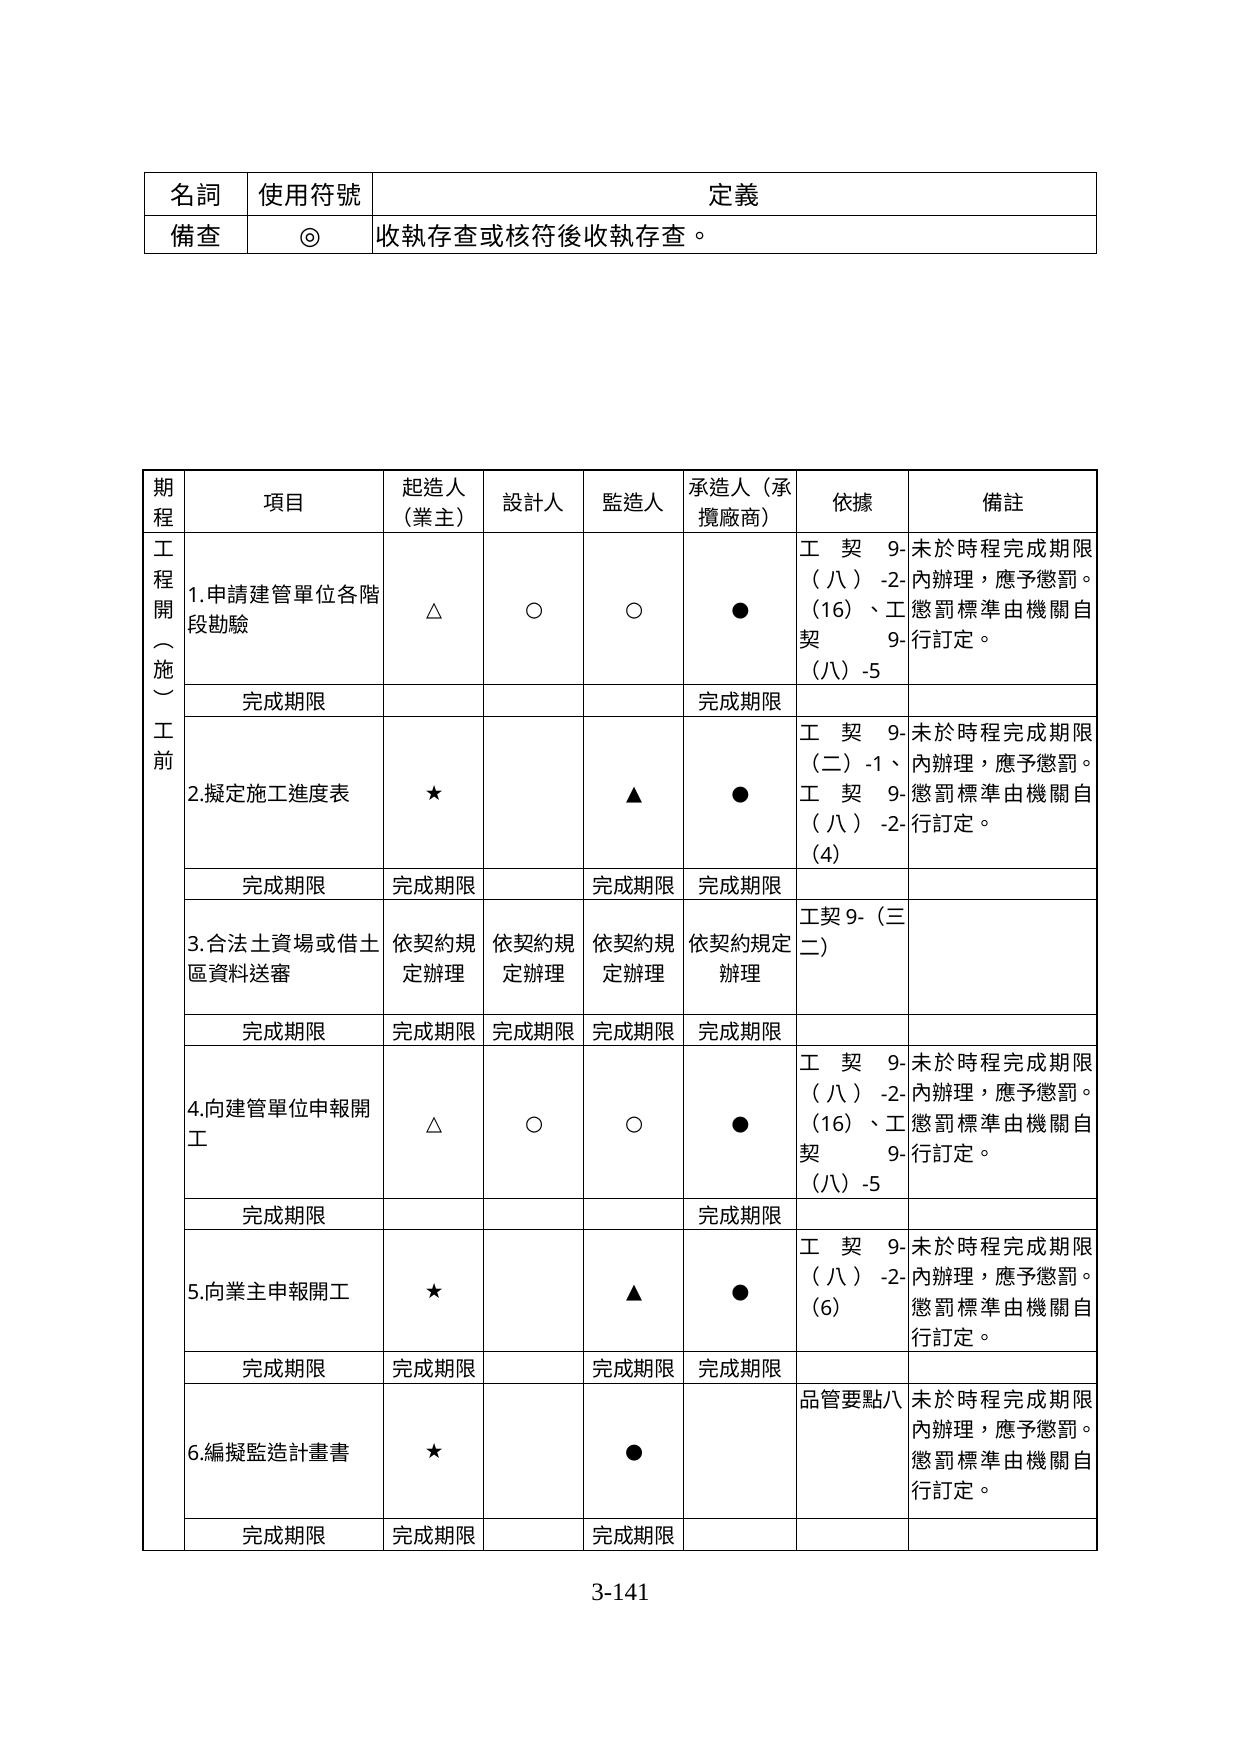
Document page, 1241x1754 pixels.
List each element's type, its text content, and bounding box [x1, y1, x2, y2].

table_cell [484, 1384, 583, 1518]
table_cell 完成期限 [684, 1015, 796, 1045]
table_cell △ [384, 1046, 483, 1198]
table_cell 依契約規定辦理 [684, 900, 796, 1014]
table_cell 完成期限 [185, 1015, 383, 1045]
table_header 項目 [185, 471, 383, 532]
table_header 起造人（業主） [384, 471, 483, 532]
table_cell [484, 869, 583, 899]
table_cell ★ [384, 1230, 483, 1351]
table_cell 工契9-（三二） [797, 900, 908, 1014]
table_cell 依契約規定辦理 [484, 900, 583, 1014]
table_cell [684, 1384, 796, 1518]
table_cell 未於時程完成期限內辦理，應予懲罰。 懲罰標準由機關自行訂定。 [909, 1384, 1096, 1518]
table_cell 完成期限 [185, 869, 383, 899]
table_cell [684, 1519, 796, 1549]
table_cell ● [684, 717, 796, 868]
table_cell 完成期限 [185, 1199, 383, 1229]
table_cell 收執存查或核符後收執存查。 [373, 216, 1096, 252]
table_cell [384, 685, 483, 716]
table_cell [484, 1352, 583, 1382]
table_cell ★ [384, 1384, 483, 1518]
table_cell ○ [484, 533, 583, 684]
table_cell 未於時程完成期限內辦理，應予懲罰。 懲罰標準由機關自行訂定。 [909, 717, 1096, 868]
table_cell 完成期限 [384, 1519, 483, 1549]
table_cell [909, 1352, 1096, 1382]
table_cell 完成期限 [684, 685, 796, 716]
table_cell [484, 717, 583, 868]
table_header 定義 [373, 173, 1096, 215]
table_cell [797, 869, 908, 899]
table_header 期程 [144, 471, 184, 532]
table_cell [797, 1519, 908, 1549]
table_cell ○ [584, 533, 683, 684]
table_cell 完成期限 [484, 1015, 583, 1045]
table_cell ★ [384, 717, 483, 868]
table_cell 完成期限 [684, 1199, 796, 1229]
table_cell [909, 1199, 1096, 1229]
table_cell ● [684, 1046, 796, 1198]
table_header 備註 [909, 471, 1096, 532]
table_cell 工契9-（八）-2-（16）、工契9-（八）-5 [797, 533, 908, 684]
table_cell 3.合法土資場或借土區資料送審 [185, 900, 383, 1014]
table_cell 完成期限 [684, 869, 796, 899]
table_cell ● [684, 533, 796, 684]
table_cell [584, 685, 683, 716]
table_cell 品管要點八 [797, 1384, 908, 1518]
table_cell 未於時程完成期限內辦理，應予懲罰。 懲罰標準由機關自行訂定。 [909, 1230, 1096, 1351]
table_cell 未於時程完成期限內辦理，應予懲罰。 懲罰標準由機關自行訂定。 [909, 1046, 1096, 1198]
table_cell [484, 1230, 583, 1351]
table_cell △ [384, 533, 483, 684]
table_cell 1.申請建管單位各階段勘驗 [185, 533, 383, 684]
table_header 監造人 [584, 471, 683, 532]
table_cell ◎ [248, 216, 372, 252]
table_cell [797, 685, 908, 716]
table_cell 完成期限 [384, 1352, 483, 1382]
table_cell [909, 900, 1096, 1014]
table_cell 完成期限 [584, 1352, 683, 1382]
table_cell [909, 869, 1096, 899]
table_cell 4.向建管單位申報開 工 [185, 1046, 383, 1198]
table_cell 依契約規定辦理 [384, 900, 483, 1014]
table_cell 未於時程完成期限內辦理，應予懲罰。 懲罰標準由機關自行訂定。 [909, 533, 1096, 684]
table_cell ○ [484, 1046, 583, 1198]
table_cell ▲ [584, 717, 683, 868]
table_cell ● [684, 1230, 796, 1351]
table_header 依據 [797, 471, 908, 532]
table_cell ● [584, 1384, 683, 1518]
table_cell 完成期限 [584, 1519, 683, 1549]
table_cell 完成期限 [584, 1015, 683, 1045]
table_cell 完成期限 [584, 869, 683, 899]
table_header 設計人 [484, 471, 583, 532]
table_cell [797, 1352, 908, 1382]
table_cell 工契9-（八）-2-（16）、工契9-（八）-5 [797, 1046, 908, 1198]
table_cell 工契9-（二）-1、工契9-（八）-2-（4） [797, 717, 908, 868]
table_cell 6.編擬監造計畫書 [185, 1384, 383, 1518]
table_cell 備查 [145, 216, 247, 252]
table_cell [484, 1199, 583, 1229]
table_header 使用符號 [248, 173, 372, 215]
table_cell 完成期限 [384, 1015, 483, 1045]
table_cell 工程開︵施︶工前 [144, 533, 184, 1549]
table_cell 工契9-（八）-2-（6） [797, 1230, 908, 1351]
table_header 承造人（承攬廠商） [684, 471, 796, 532]
table_cell [797, 1015, 908, 1045]
table_cell [797, 1199, 908, 1229]
table_cell 完成期限 [185, 1352, 383, 1382]
table_cell 依契約規定辦理 [584, 900, 683, 1014]
table_cell [909, 1519, 1096, 1549]
table_cell [484, 1519, 583, 1549]
table_cell [484, 685, 583, 716]
table_header 名詞 [145, 173, 247, 215]
table_cell 完成期限 [185, 685, 383, 716]
table_cell 完成期限 [384, 869, 483, 899]
table_cell [384, 1199, 483, 1229]
table_cell 2.擬定施工進度表 [185, 717, 383, 868]
table_cell [584, 1199, 683, 1229]
table_cell [909, 1015, 1096, 1045]
table_cell 完成期限 [684, 1352, 796, 1382]
table_cell 5.向業主申報開工 [185, 1230, 383, 1351]
table_cell [909, 685, 1096, 716]
table_cell ▲ [584, 1230, 683, 1351]
table_cell 完成期限 [185, 1519, 383, 1549]
table_cell ○ [584, 1046, 683, 1198]
